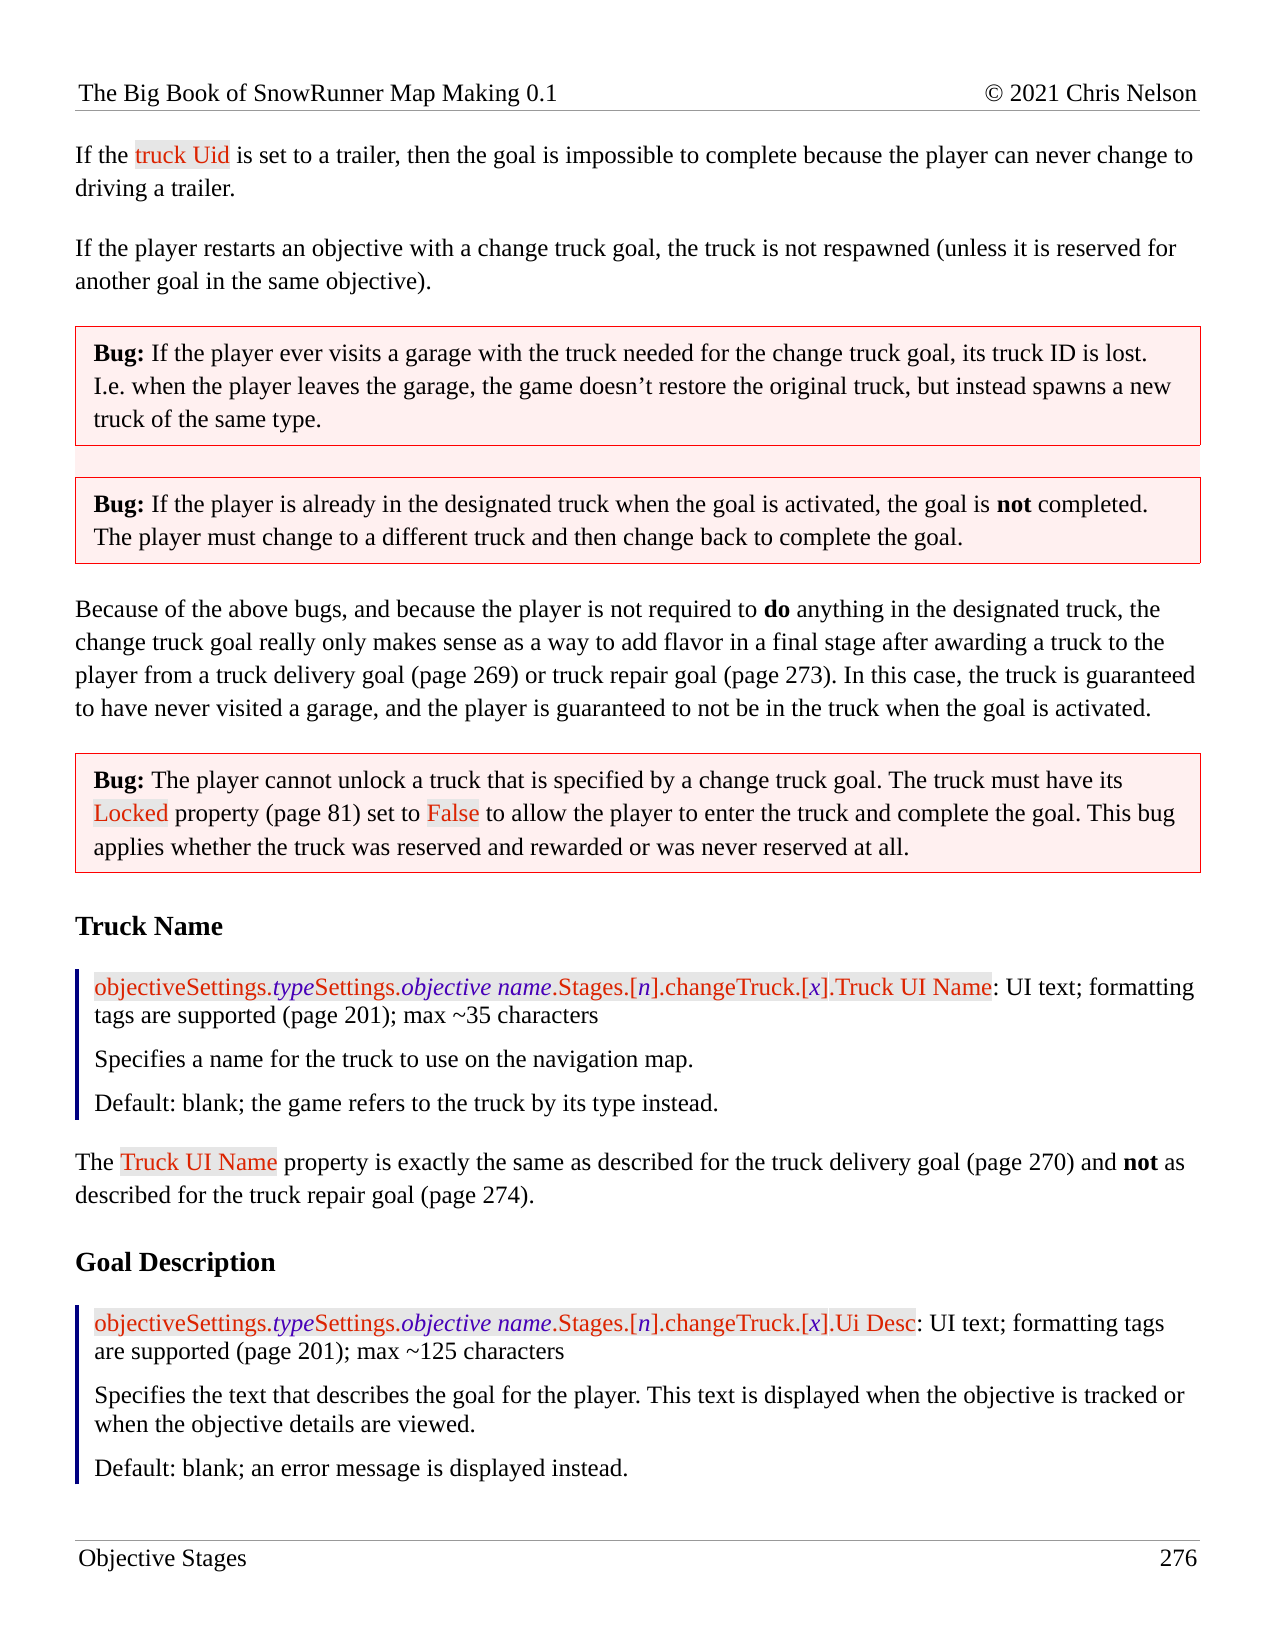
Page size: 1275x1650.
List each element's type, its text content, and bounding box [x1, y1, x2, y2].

text objectiveSettings.typeSettings.objective name.Stages.[n].changeTruck.[x].Ui Desc: UI text; formatting tags are supported (page 201); max ~125 characters [79, 1305, 1200, 1365]
list If the player ever visits a garage with the truck needed for the change truck goal, its truck ID is lost. I.e. when the player leaves the garage, the game doesn’t restore the original truck, but instead spawns a new truck of the same type. [76, 327, 1200, 445]
subtitle Goal Description [75, 1246, 1200, 1278]
list If the player is already in the designated truck when the goal is activated, the goal is not completed. The player must change to a different truck and then change back to complete the goal. [76, 478, 1200, 563]
text If the player restarts an objective with a change truck goal, the truck is not respawned (unless it is reserved for another goal in the same objective). [75, 233, 1200, 295]
text objectiveSettings.typeSettings.objective name.Stages.[n].changeTruck.[x].Truck UI Name: UI text; formatting tags are supported (page 201); max ~35 characters [79, 969, 1200, 1029]
text Default: blank; an error message is displayed instead. [79, 1450, 1200, 1484]
text The Truck UI Name property is exactly the same as described for the truck delivery goal (page 270) and not as described for the truck repair goal (page 274). [75, 1147, 1200, 1208]
subtitle Truck Name [75, 910, 1200, 942]
list The player cannot unlock a truck that is specified by a change truck goal. The truck must have its Locked property (page 81) set to False to allow the player to enter the truck and complete the goal. This bug applies whether the truck was reserved and rewarded or was never reserved at all. [76, 754, 1200, 872]
text Specifies a name for the truck to use on the navigation map. [79, 1041, 1200, 1073]
text If the truck Uid is set to a trailer, then the goal is impossible to complete because the player can never change to driving a trailer. [75, 140, 1200, 202]
text Specifies the text that describes the goal for the player. This text is displayed when the objective is tracked or when the objective details are viewed. [79, 1377, 1200, 1438]
text Because of the above bugs, and because the player is not required to do anything in the designated truck, the change truck goal really only makes sense as a way to add flavor in a final stage after awarding a truck to the player from a truck delivery goal (page 269) or truck repair goal (page 273). In this case, the truck is guaranteed to have never visited a garage, and the player is guaranteed to not be in the truck when the goal is activated. [75, 594, 1200, 722]
text Default: blank; the game refers to the truck by its type instead. [79, 1085, 1200, 1120]
